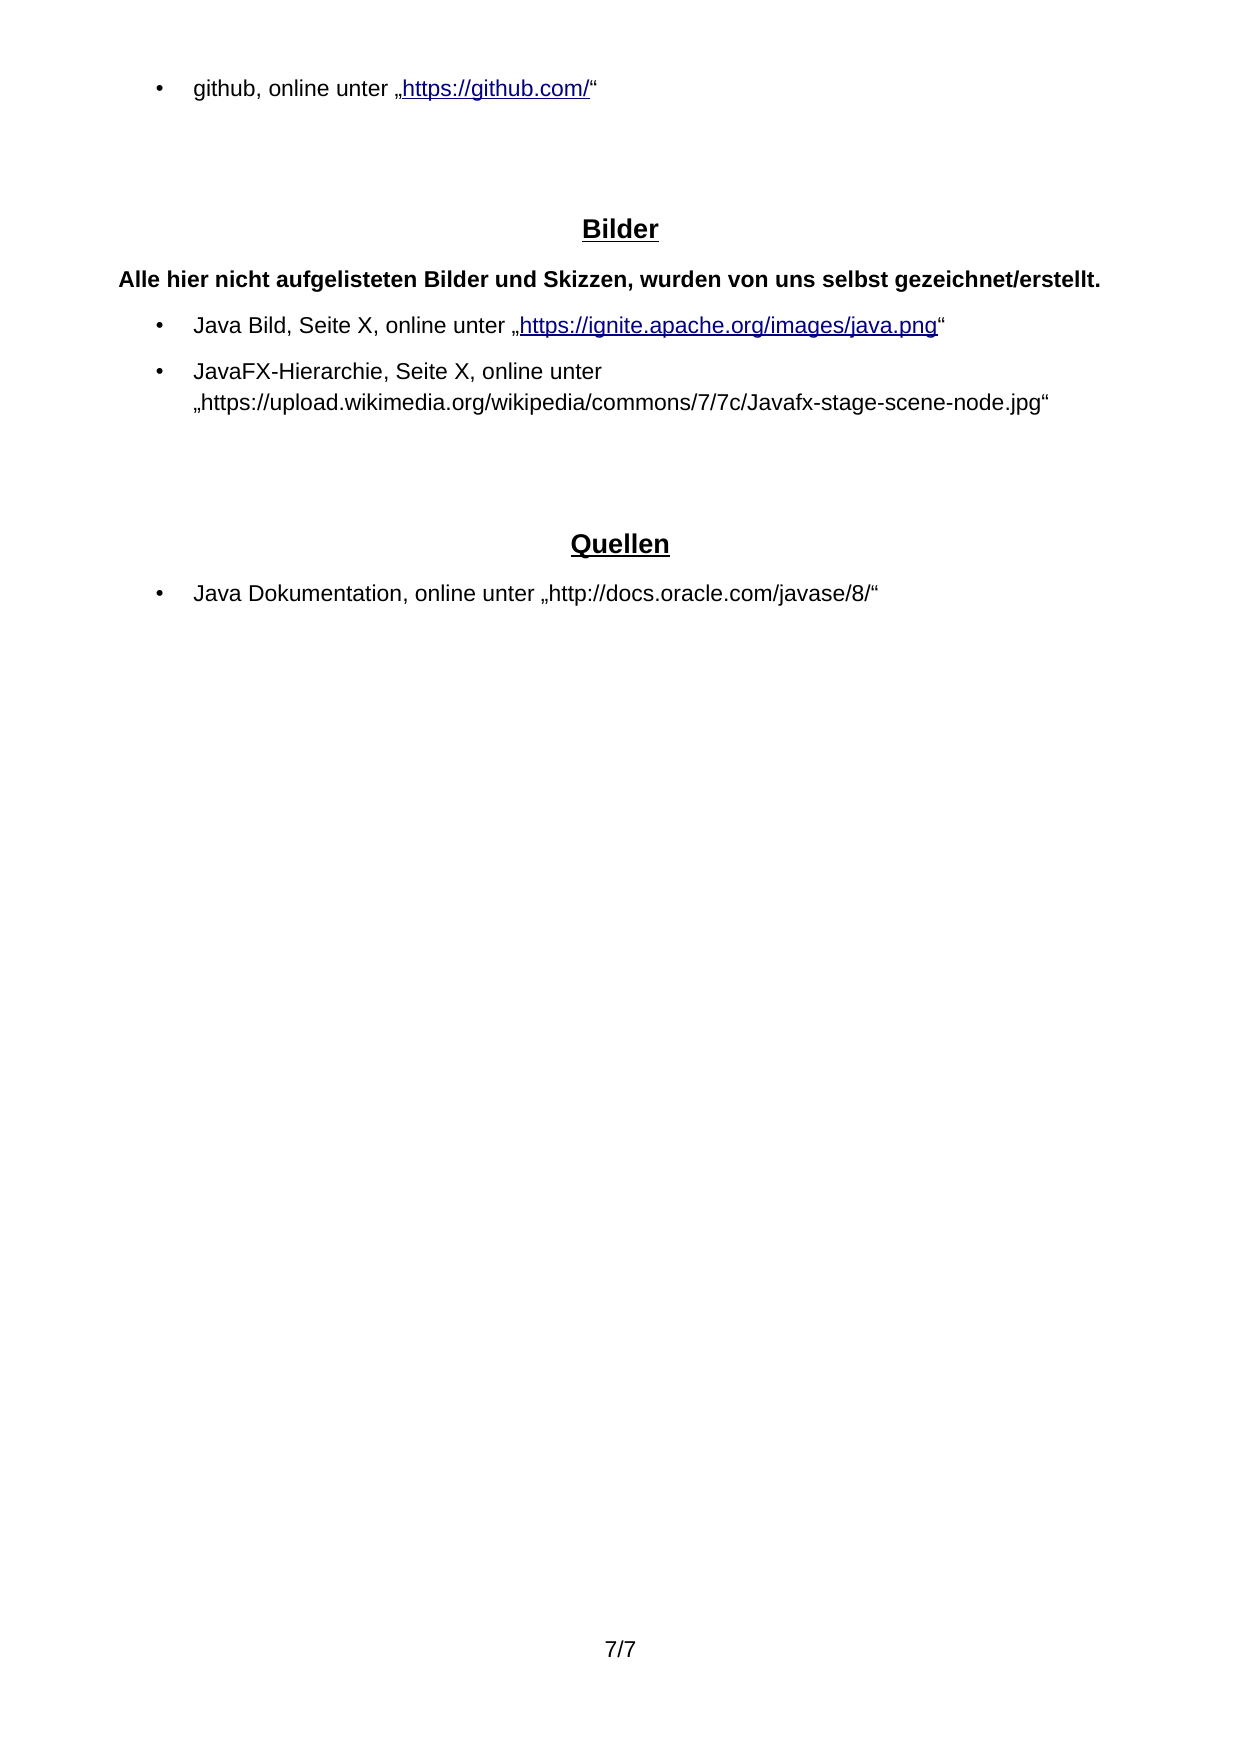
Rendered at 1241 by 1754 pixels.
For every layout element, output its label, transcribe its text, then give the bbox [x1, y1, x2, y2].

list github, online unter „https://github.com/“ [156, 75, 1122, 101]
text Alle hier nicht aufgelisteten Bilder und Skizzen, wurden von uns selbst gezeichnet/erstellt. [118, 266, 1122, 292]
list JavaFX-Hierarchie, Seite X, online unter „https://upload.wikimedia.org/wikipedia/commons/7/7c/Javafx-stage-scene-node.jpg“ [156, 358, 1122, 416]
text Quellen [118, 528, 1122, 559]
list Java Bild, Seite X, online unter „https://ignite.apache.org/images/java.png“ [156, 312, 1122, 338]
list Java Dokumentation, online unter „http://docs.oracle.com/javase/8/“ [156, 580, 1122, 606]
text Bilder [118, 213, 1122, 245]
